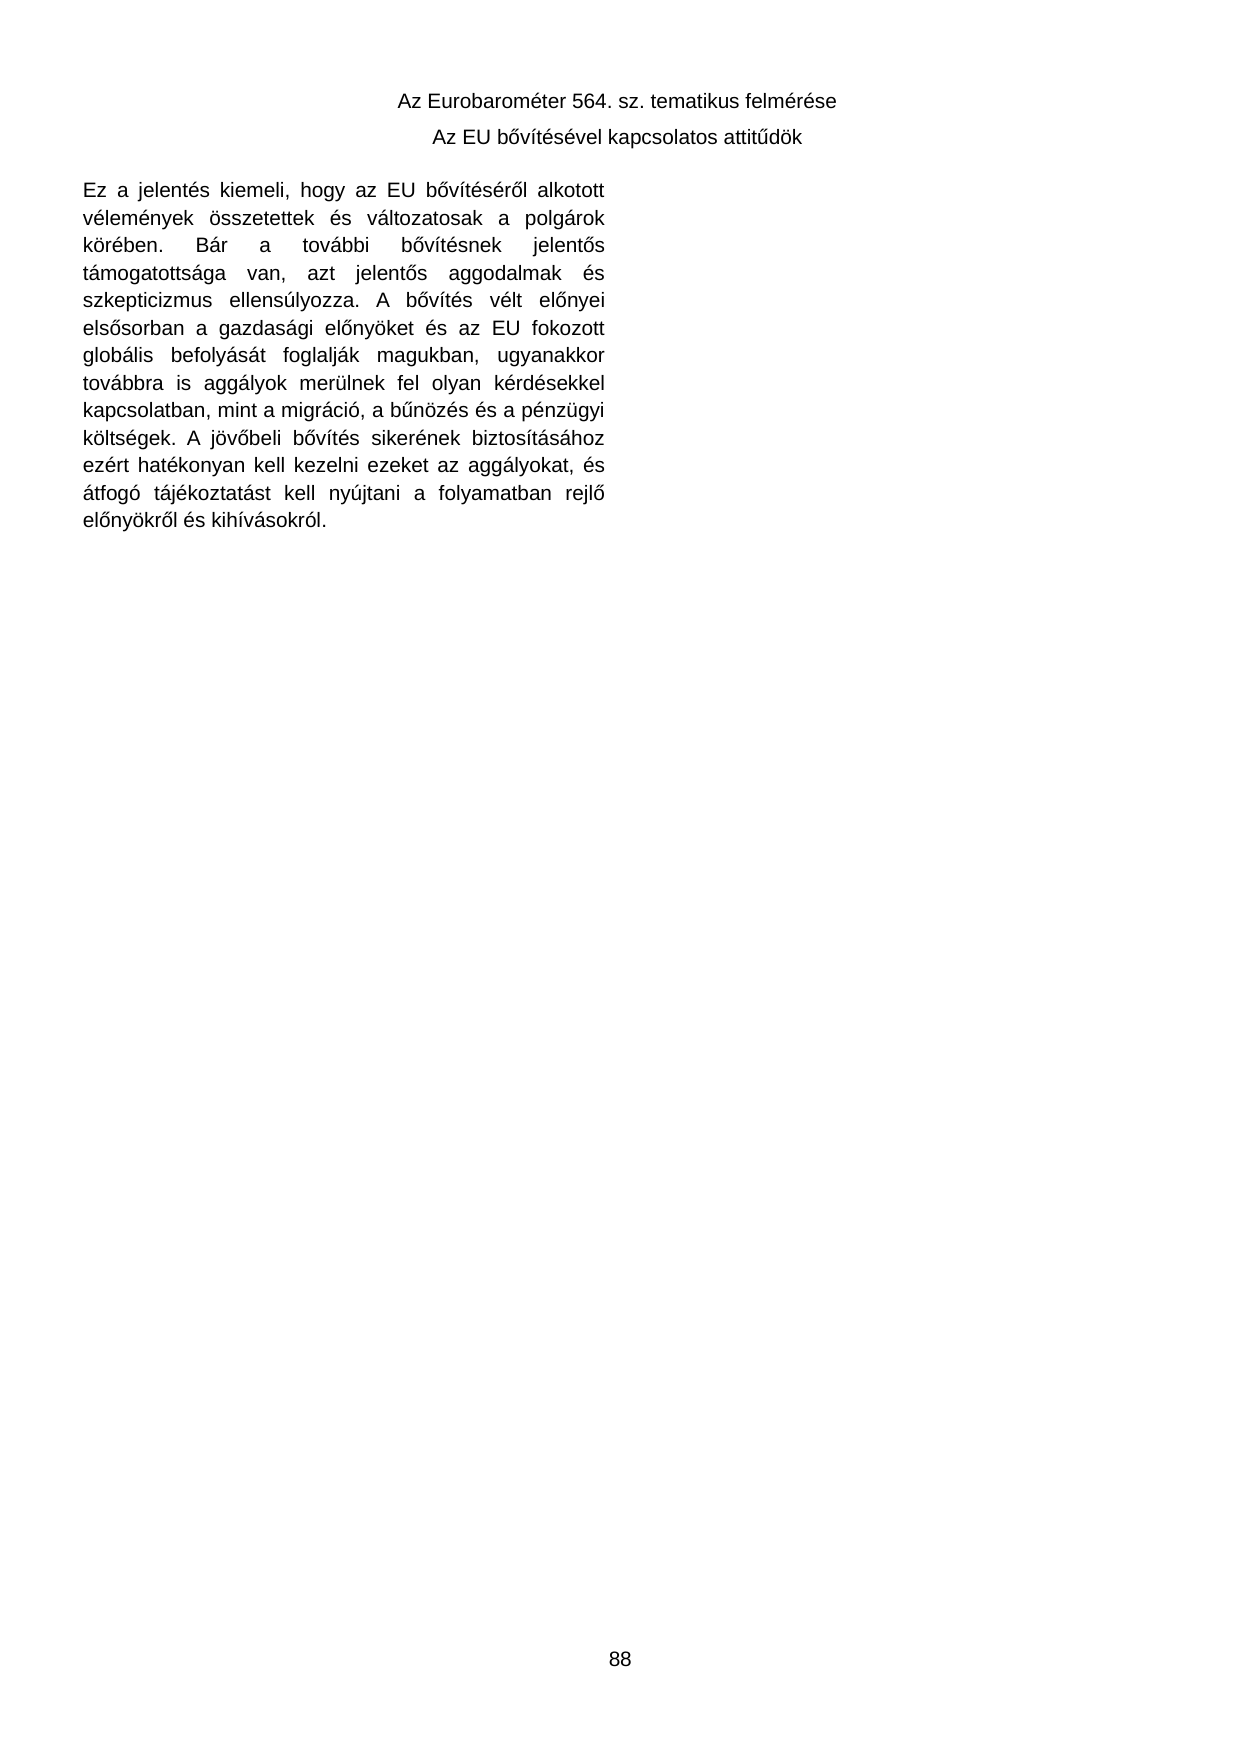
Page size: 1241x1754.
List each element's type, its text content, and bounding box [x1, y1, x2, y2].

text Ez a jelentés kiemeli, hogy az EU bővítéséről alkotott vélemények összetettek és változatosak a polgárok körében. Bár a további bővítésnek jelentős támogatottsága van, azt jelentős aggodalmak és szkepticizmus ellensúlyozza. A bővítés vélt előnyei elsősorban a gazdasági előnyöket és az EU fokozott globális befolyását foglalják magukban, ugyanakkor továbbra is aggályok merülnek fel olyan kérdésekkel kapcsolatban, mint a migráció, a bűnözés és a pénzügyi költségek. A jövőbeli bővítés sikerének biztosításához ezért hatékonyan kell kezelni ezeket az aggályokat, és átfogó tájékoztatást kell nyújtani a folyamatban rejlő előnyökről és kihívásokról. [83, 178, 605, 532]
